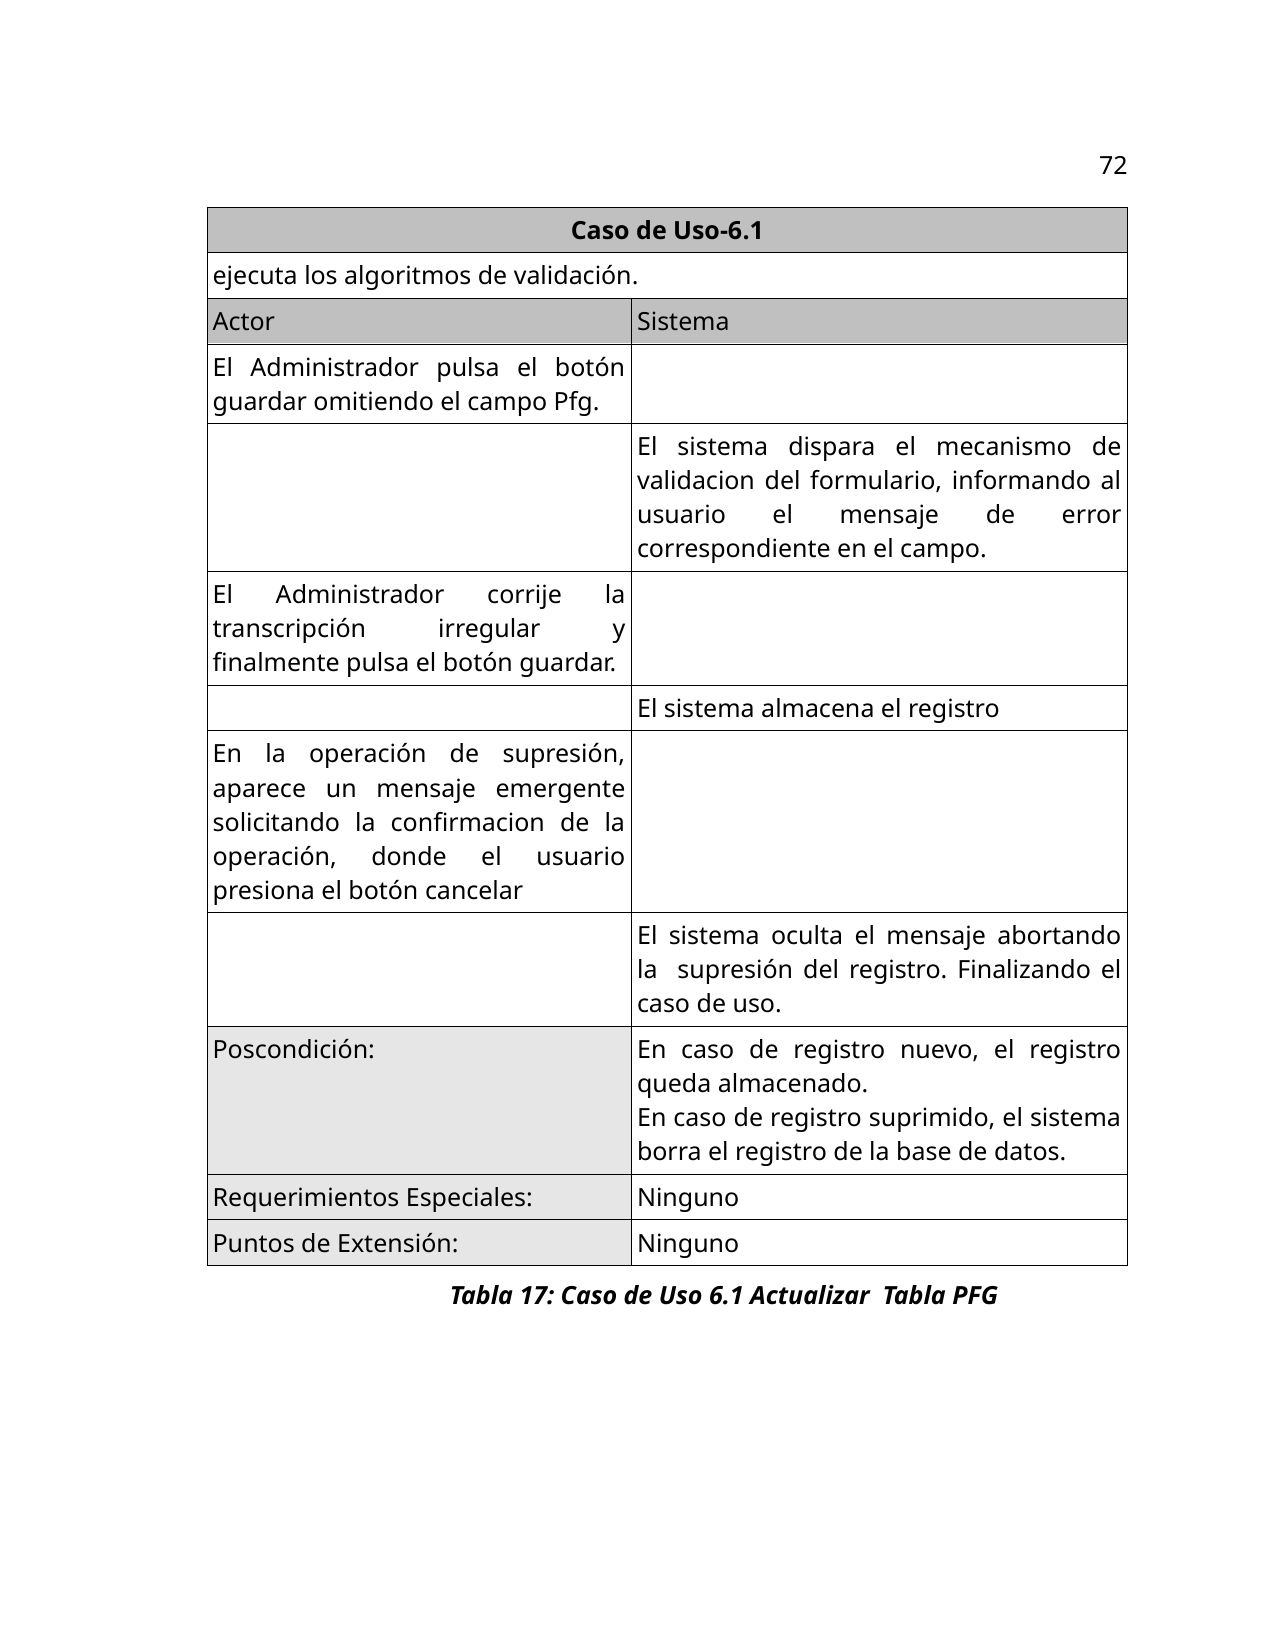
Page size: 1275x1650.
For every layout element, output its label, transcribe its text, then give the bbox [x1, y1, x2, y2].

table_cell Ninguno [632, 1175, 1127, 1219]
table_cell [208, 424, 631, 571]
text Tabla 17: Caso de Uso 6.1 Actualizar Tabla PFG [248, 1278, 1127, 1312]
table_cell El Administrador pulsa el botón guardar omitiendo el campo Pfg. [208, 345, 631, 423]
table_cell El sistema almacena el registro [632, 686, 1127, 730]
table_cell [208, 913, 631, 1026]
table_cell En la operación de supresión, aparece un mensaje emergente solicitando la confirmacion de la operación, donde el usuario presiona el botón cancelar [208, 731, 631, 912]
table_cell Poscondición: [208, 1027, 631, 1174]
table_cell Requerimientos Especiales: [208, 1175, 631, 1219]
table_cell Puntos de Extensión: [208, 1220, 631, 1265]
table_cell El sistema oculta el mensaje abortando la supresión del registro. Finalizando el caso de uso. [632, 913, 1127, 1026]
table_cell El Administrador corrije la transcripción irregular y finalmente pulsa el botón guardar. [208, 572, 631, 685]
table_cell [632, 731, 1127, 912]
table_cell Actor [208, 299, 631, 343]
table_cell Sistema [632, 299, 1127, 343]
table_cell El sistema dispara el mecanismo de validacion del formulario, informando al usuario el mensaje de error correspondiente en el campo. [632, 424, 1127, 571]
table_cell [632, 572, 1127, 685]
table_cell [208, 686, 631, 730]
table_cell ejecuta los algoritmos de validación. [208, 253, 1127, 298]
table_header Caso de Uso-6.1 [208, 208, 1127, 252]
table_cell En caso de registro nuevo, el registro queda almacenado. En caso de registro suprimido, el sistema borra el registro de la base de datos. [632, 1027, 1127, 1174]
table_cell Ninguno [632, 1220, 1127, 1265]
table_cell [632, 345, 1127, 423]
